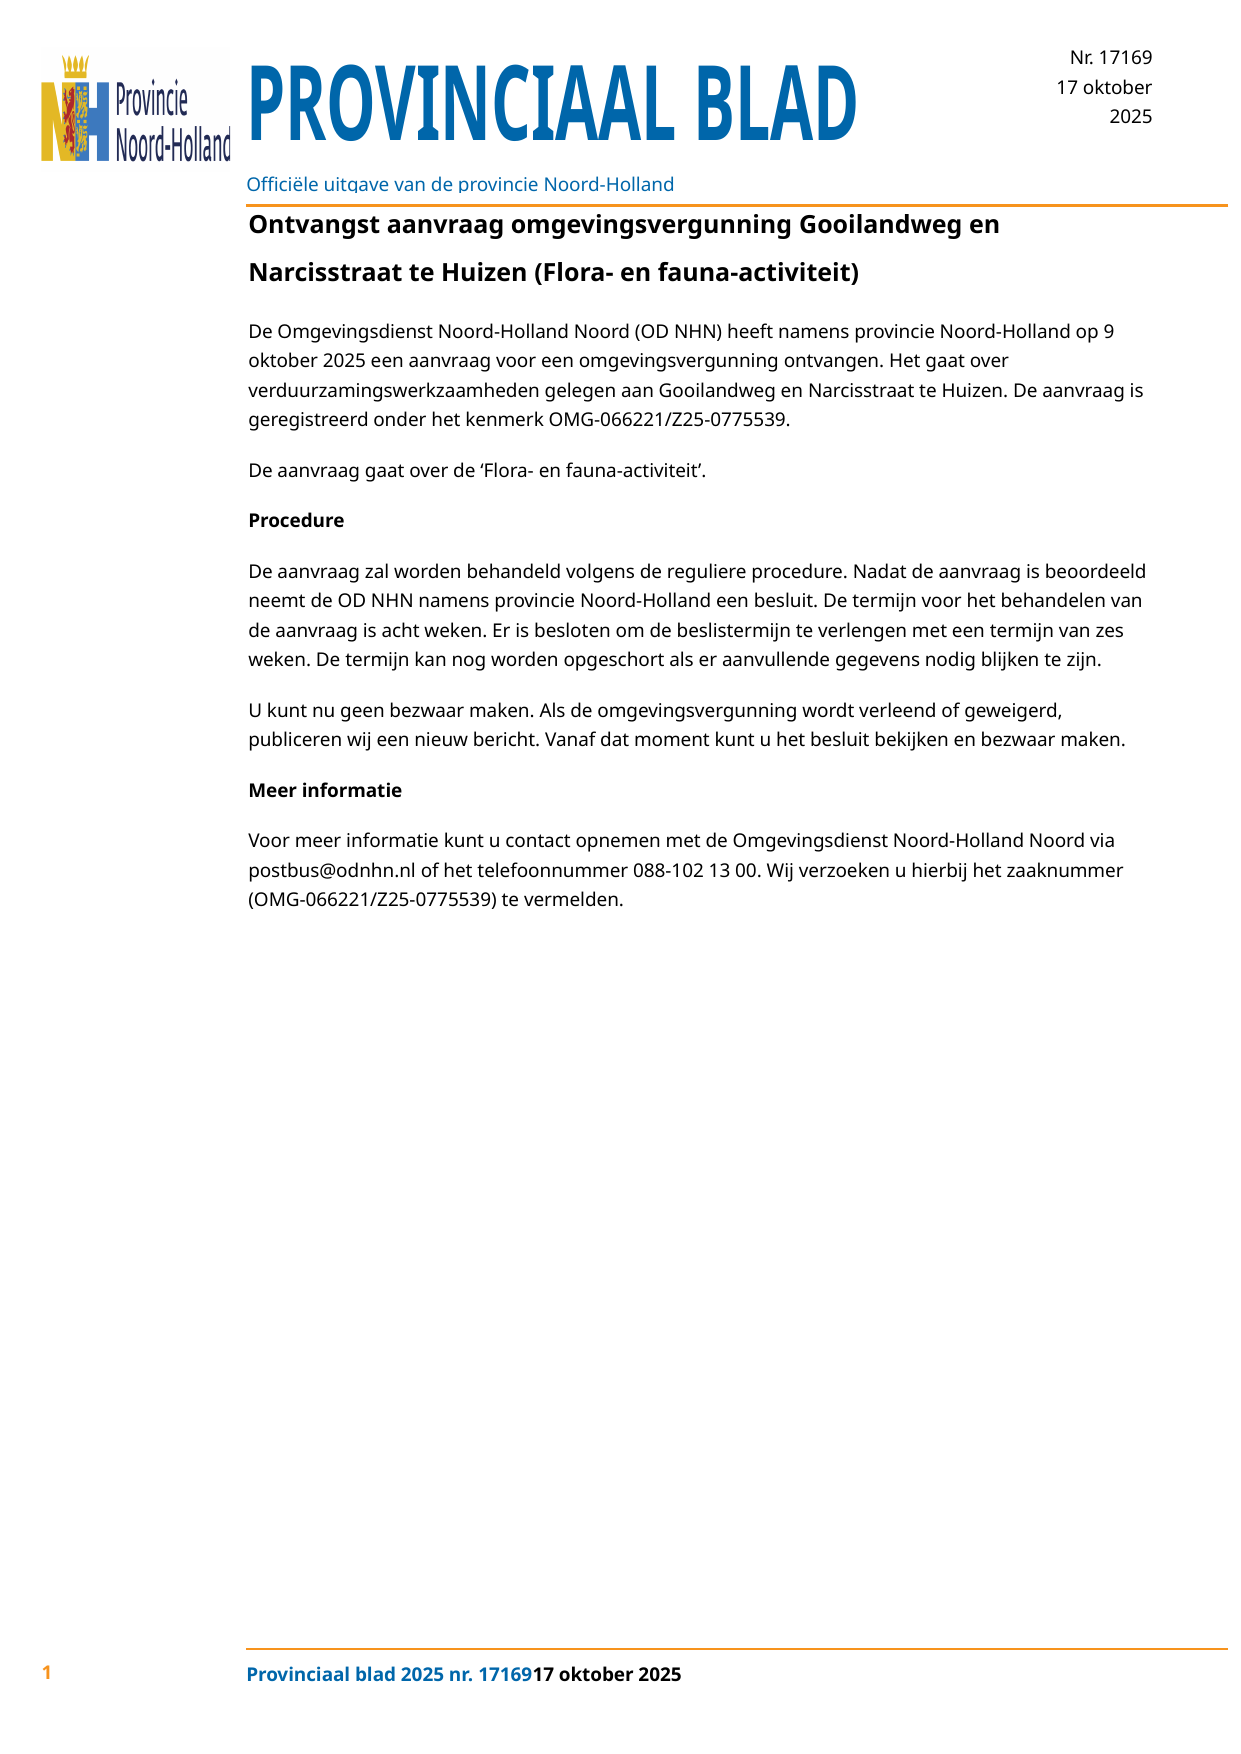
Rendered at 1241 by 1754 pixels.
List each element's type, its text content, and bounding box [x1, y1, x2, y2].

text Ontvangst aanvraag omgevingsvergunning Gooilandweg en Narcisstraat te Huizen (Flora- en fauna-activiteit) [248, 207, 1152, 288]
picture [41, 47, 231, 172]
text De aanvraag gaat over de ‘Flora- en fauna-activiteit’. [248, 457, 1152, 483]
text De aanvraag zal worden behandeld volgens de reguliere procedure. Nadat de aanvraag is beoordeeld neemt de OD NHN namens provincie Noord-Holland een besluit. De termijn voor het behandelen van de aanvraag is acht weken. Er is besloten om de beslistermijn te verlengen met een termijn van zes weken. De termijn kan nog worden opgeschort als er aanvullende gegevens nodig blijken te zijn. [248, 558, 1152, 672]
text De Omgevingsdienst Noord-Holland Noord (OD NHN) heeft namens provincie Noord-Holland op 9 oktober 2025 een aanvraag voor een omgevingsvergunning ontvangen. Het gaat over verduurzamingswerkzaamheden gelegen aan Gooilandweg en Narcisstraat te Huizen. De aanvraag is geregistreerd onder het kenmerk OMG-066221/Z25-0775539. [248, 318, 1152, 432]
text U kunt nu geen bezwaar maken. Als de omgevingsvergunning wordt verleend of geweigerd, publiceren wij een nieuw bericht. Vanaf dat moment kunt u het besluit bekijken en bezwaar maken. [248, 697, 1152, 752]
text Procedure [248, 507, 1152, 533]
text Voor meer informatie kunt u contact opnemen met de Omgevingsdienst Noord-Holland Noord via postbus@odnhn.nl of het telefoonnummer 088-102 13 00. Wij verzoeken u hierbij het zaaknummer (OMG-066221/Z25-0775539) te vermelden. [248, 827, 1152, 912]
text Meer informatie [248, 777, 1152, 803]
